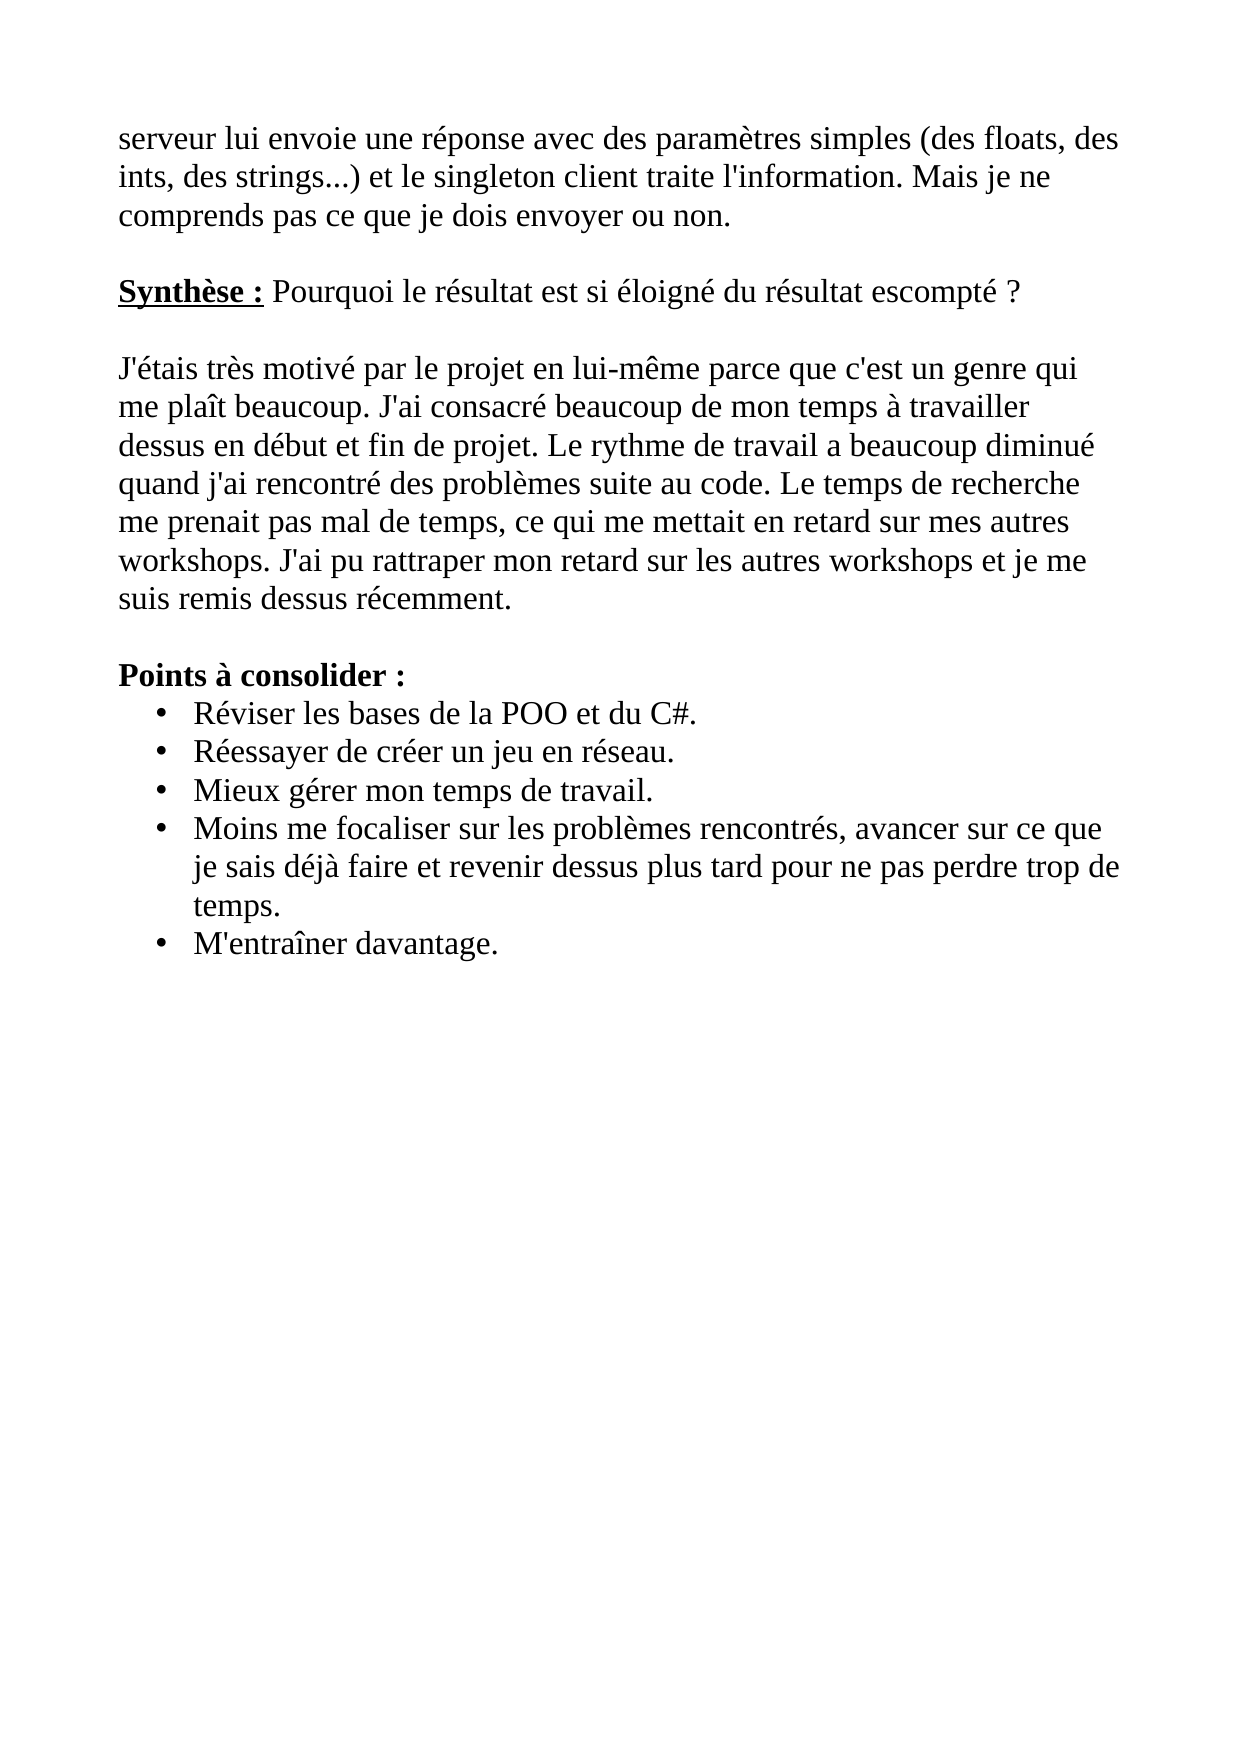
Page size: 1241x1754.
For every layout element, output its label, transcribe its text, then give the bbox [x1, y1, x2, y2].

text Synthèse : Pourquoi le résultat est si éloigné du résultat escompté ? [118, 271, 1122, 310]
list Mieux gérer mon temps de travail. [156, 770, 1122, 808]
text serveur lui envoie une réponse avec des paramètres simples (des floats, des ints, des strings...) et le singleton client traite l'information. Mais je ne comprends pas ce que je dois envoyer ou non. [118, 118, 1122, 233]
text Points à consolider : [118, 655, 1122, 693]
list M'entraîner davantage. [156, 923, 1122, 961]
list Moins me focaliser sur les problèmes rencontrés, avancer sur ce que je sais déjà faire et revenir dessus plus tard pour ne pas perdre trop de temps. [156, 808, 1122, 923]
list Réviser les bases de la POO et du C#. [156, 693, 1122, 731]
text J'étais très motivé par le projet en lui-même parce que c'est un genre qui me plaît beaucoup. J'ai consacré beaucoup de mon temps à travailler dessus en début et fin de projet. Le rythme de travail a beaucoup diminué quand j'ai rencontré des problèmes suite au code. Le temps de recherche me prenait pas mal de temps, ce qui me mettait en retard sur mes autres workshops. J'ai pu rattraper mon retard sur les autres workshops et je me suis remis dessus récemment. [118, 348, 1122, 616]
list Réessayer de créer un jeu en réseau. [156, 731, 1122, 770]
